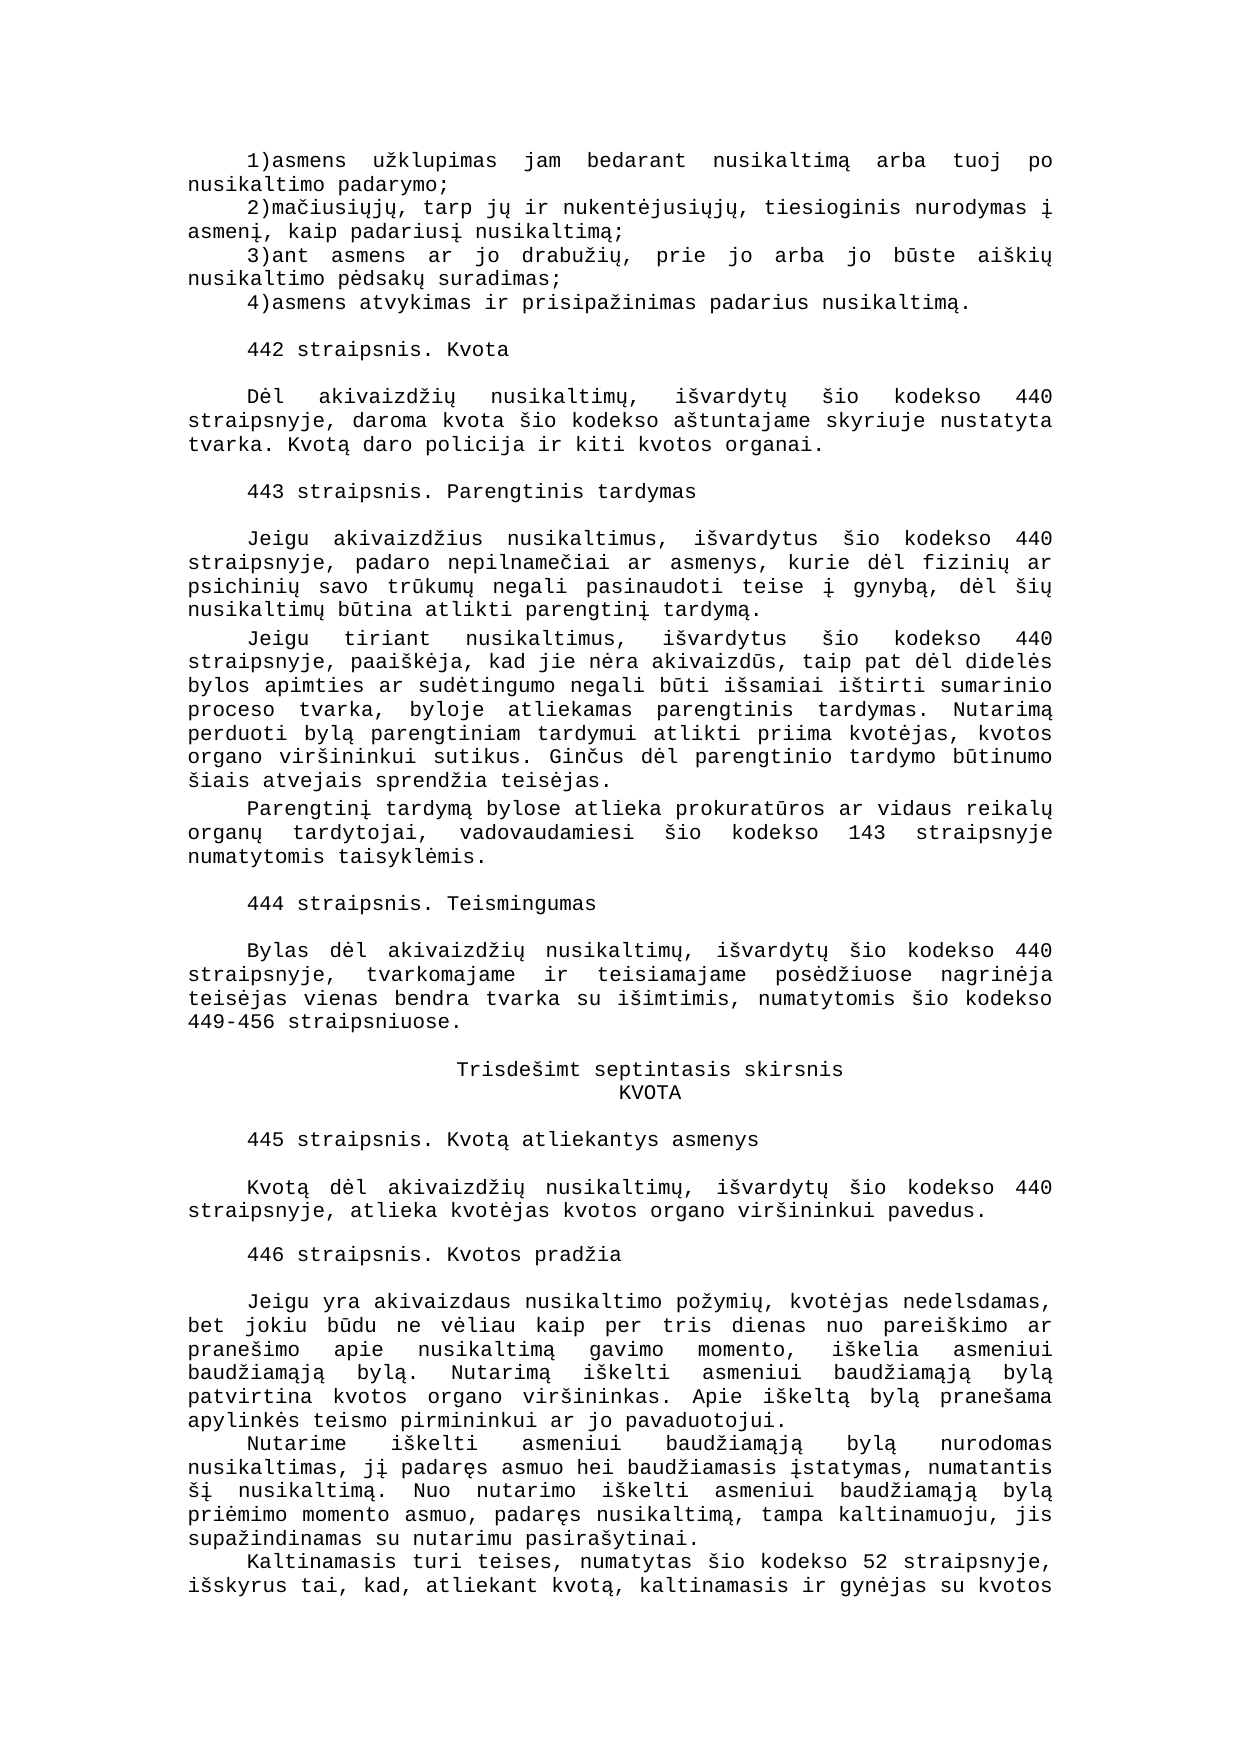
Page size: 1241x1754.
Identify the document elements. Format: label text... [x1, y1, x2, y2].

text Jeigu akivaizdžius nusikaltimus, išvardytus šio kodekso 440 straipsnyje, padaro nepilnamečiai ar asmenys, kurie dėl fizinių ar psichinių savo trūkumų negali pasinaudoti teise į gynybą, dėl šių nusikaltimų būtina atlikti parengtinį tardymą. [187, 528, 1053, 623]
text KVOTA [187, 1082, 1053, 1106]
text 4)asmens atvykimas ir prisipažinimas padarius nusikaltimą. [187, 292, 1053, 316]
text Jeigu tiriant nusikaltimus, išvardytus šio kodekso 440 straipsnyje, paaiškėja, kad jie nėra akivaizdūs, taip pat dėl didelės bylos apimties ar sudėtingumo negali būti išsamiai ištirti sumarinio proceso tvarka, byloje atliekamas parengtinis tardymas. Nutarimą perduoti bylą parengtiniam tardymui atlikti priima kvotėjas, kvotos organo viršininkui sutikus. Ginčus dėl parengtinio tardymo būtinumo šiais atvejais sprendžia teisėjas. [187, 628, 1053, 793]
text Trisdešimt septintasis skirsnis [187, 1058, 1053, 1082]
text 444 straipsnis. Teismingumas [187, 893, 1053, 917]
text 446 straipsnis. Kvotos pradžia [187, 1244, 1053, 1268]
text Dėl akivaizdžių nusikaltimų, išvardytų šio kodekso 440 straipsnyje, daroma kvota šio kodekso aštuntajame skyriuje nustatyta tvarka. Kvotą daro policija ir kiti kvotos organai. [187, 386, 1053, 457]
text Parengtinį tardymą bylose atlieka prokuratūros ar vidaus reikalų organų tardytojai, vadovaudamiesi šio kodekso 143 straipsnyje numatytomis taisyklėmis. [187, 798, 1053, 869]
text 3)ant asmens ar jo drabužių, prie jo arba jo būste aiškių nusikaltimo pėdsakų suradimas; [187, 244, 1053, 292]
text Jeigu yra akivaizdaus nusikaltimo požymių, kvotėjas nedelsdamas, bet jokiu būdu ne vėliau kaip per tris dienas nuo pareiškimo ar pranešimo apie nusikaltimą gavimo momento, iškelia asmeniui baudžiamąją bylą. Nutarimą iškelti asmeniui baudžiamąją bylą patvirtina kvotos organo viršininkas. Apie iškeltą bylą pranešama apylinkės teismo pirmininkui ar jo pavaduotojui. [187, 1291, 1053, 1433]
text 445 straipsnis. Kvotą atliekantys asmenys [187, 1129, 1053, 1153]
text 443 straipsnis. Parengtinis tardymas [187, 481, 1053, 505]
text Kaltinamasis turi teises, numatytas šio kodekso 52 straipsnyje, išskyrus tai, kad, atliekant kvotą, kaltinamasis ir gynėjas su kvotos [187, 1551, 1053, 1599]
text Kvotą dėl akivaizdžių nusikaltimų, išvardytų šio kodekso 440 straipsnyje, atlieka kvotėjas kvotos organo viršininkui pavedus. [187, 1177, 1053, 1224]
text 442 straipsnis. Kvota [187, 339, 1053, 363]
text 2)mačiusiųjų, tarp jų ir nukentėjusiųjų, tiesioginis nurodymas į asmenį, kaip padariusį nusikaltimą; [187, 197, 1053, 244]
text Nutarime iškelti asmeniui baudžiamąją bylą nurodomas nusikaltimas, jį padaręs asmuo hei baudžiamasis įstatymas, numatantis šį nusikaltimą. Nuo nutarimo iškelti asmeniui baudžiamąją bylą priėmimo momento asmuo, padaręs nusikaltimą, tampa kaltinamuoju, jis supažindinamas su nutarimu pasirašytinai. [187, 1433, 1053, 1551]
text Bylas dėl akivaizdžių nusikaltimų, išvardytų šio kodekso 440 straipsnyje, tvarkomajame ir teisiamajame posėdžiuose nagrinėja teisėjas vienas bendra tvarka su išimtimis, numatytomis šio kodekso 449-456 straipsniuose. [187, 940, 1053, 1035]
text 1)asmens užklupimas jam bedarant nusikaltimą arba tuoj po nusikaltimo padarymo; [187, 150, 1053, 197]
